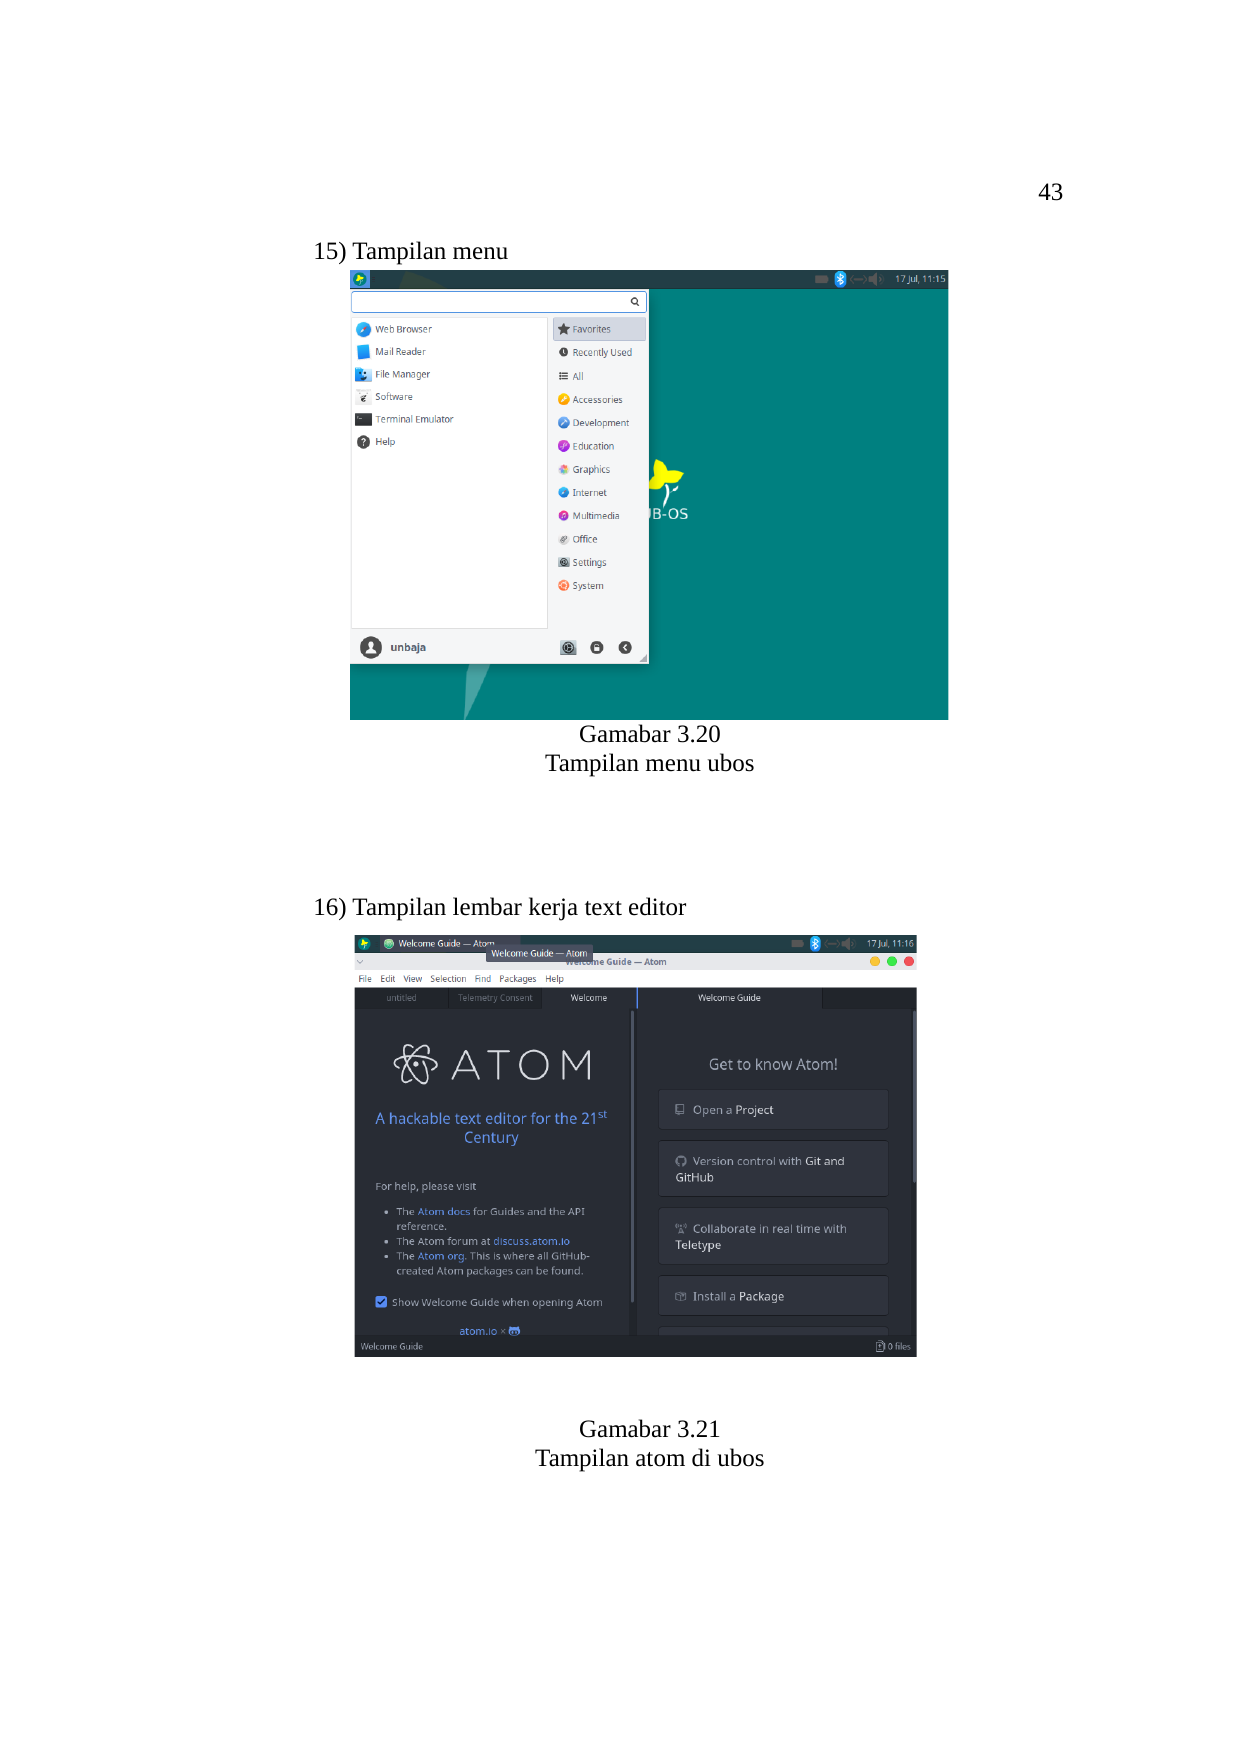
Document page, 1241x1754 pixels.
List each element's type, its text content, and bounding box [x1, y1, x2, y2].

text Tampilan atom di ubos [236, 1443, 1063, 1472]
text 16) Tampilan lembar kerja text editor [313, 892, 1063, 921]
text Tampilan menu ubos [236, 748, 1063, 777]
text Gamabar 3.20 [236, 720, 1063, 748]
picture [350, 270, 949, 720]
text 15) Tampilan menu [313, 236, 1063, 265]
text Gamabar 3.21 [236, 1414, 1063, 1443]
picture [354, 935, 917, 1357]
